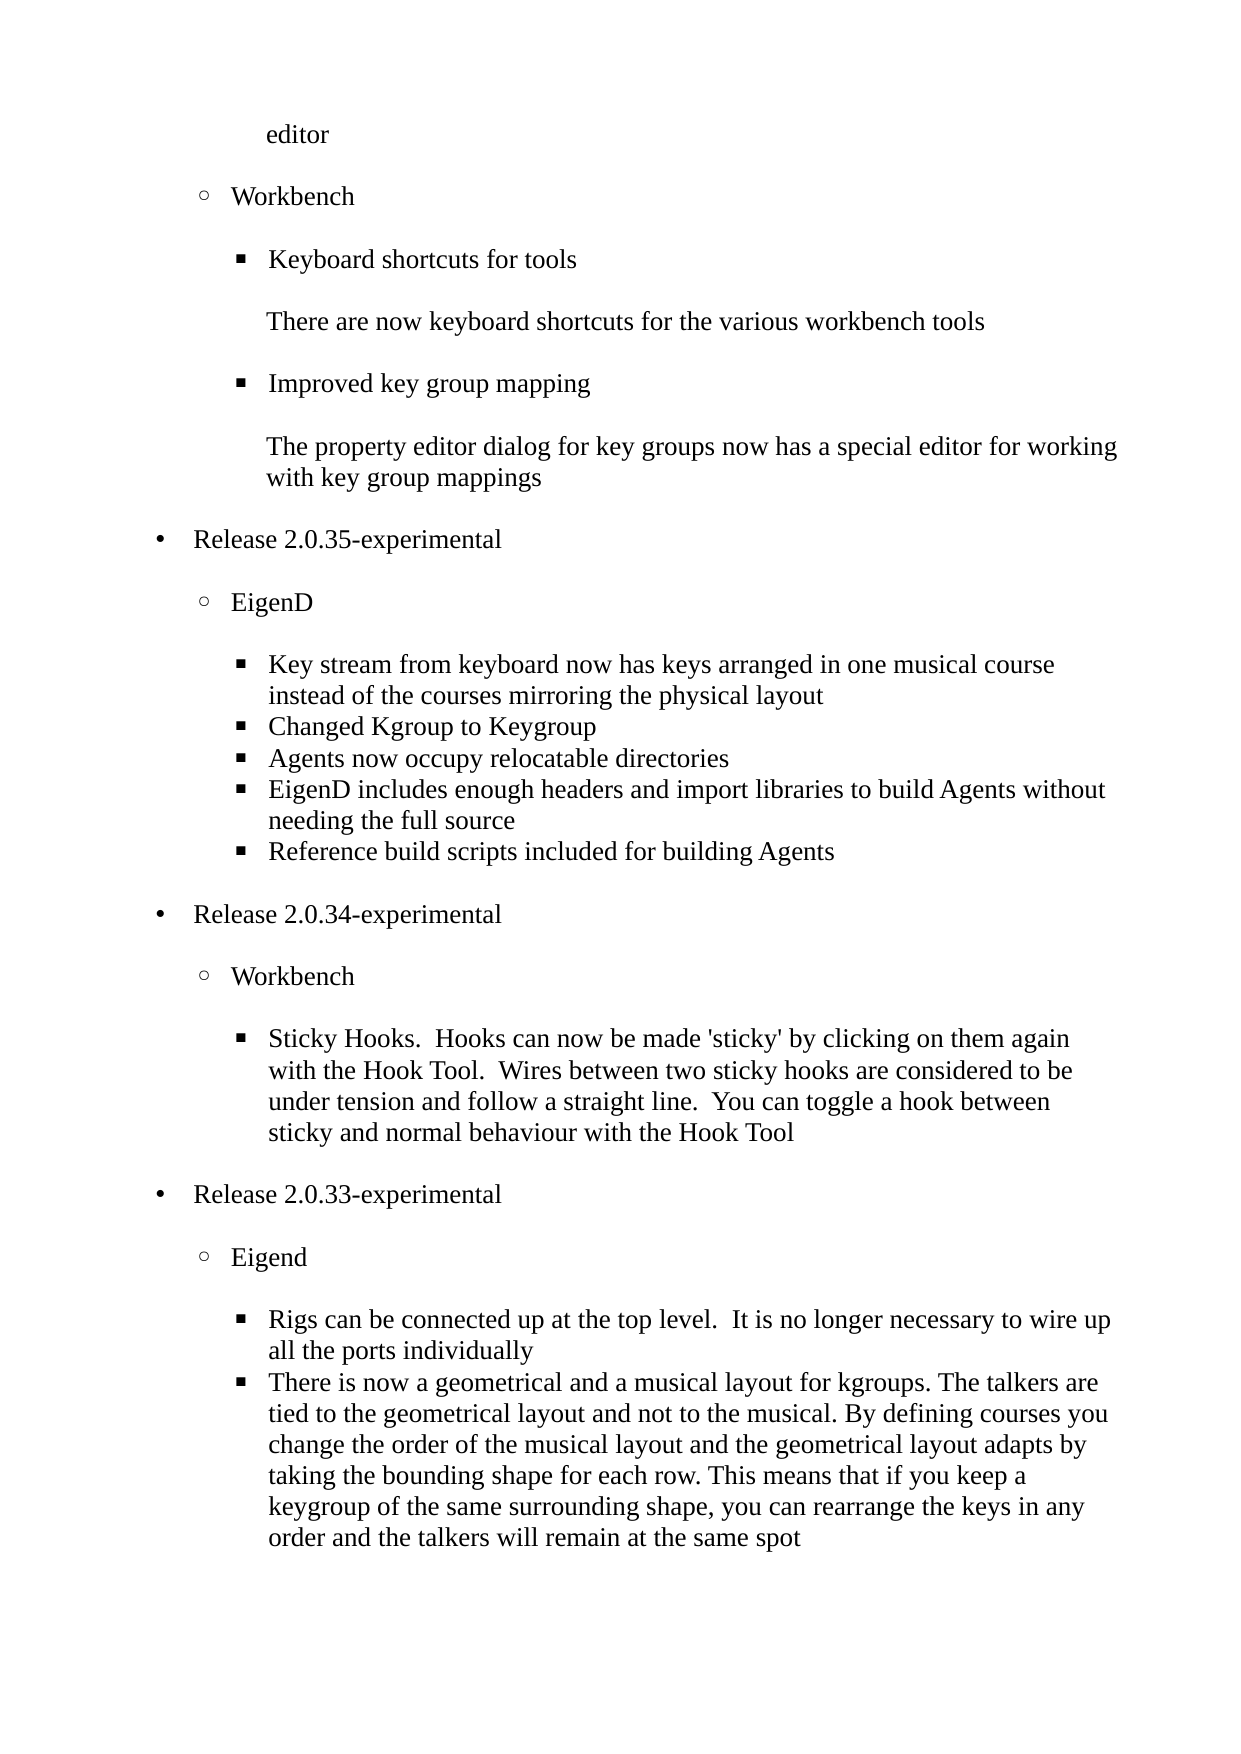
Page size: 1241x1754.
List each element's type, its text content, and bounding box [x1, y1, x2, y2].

list Improved key group mapping [231, 367, 1122, 399]
list Key stream from keyboard now has keys arranged in one musical course instead of the courses mirroring the physical layout [231, 648, 1122, 711]
list Sticky Hooks. Hooks can now be made 'sticky' by clicking on them again with the Hook Tool. Wires between two sticky hooks are considered to be under tension and follow a straight line. You can toggle a hook between sticky and normal behaviour with the Hook Tool [231, 1023, 1122, 1147]
list EigenD includes enough headers and import libraries to build Agents without needing the full source [231, 773, 1122, 835]
list Workbench [193, 180, 1122, 212]
list Release 2.0.34-experimental [156, 898, 1122, 929]
list Reference build scripts included for building Agents [231, 835, 1122, 867]
list Release 2.0.33-experimental [156, 1178, 1122, 1210]
list Release 2.0.35-experimental [156, 523, 1122, 554]
list Changed Kgroup to Keygroup [231, 711, 1122, 742]
text There are now keyboard shortcuts for the various workbench tools [266, 305, 1122, 336]
text The property editor dialog for key groups now has a special editor for working with key group mappings [266, 430, 1122, 492]
list EigenD [193, 586, 1122, 617]
list Eigend [193, 1241, 1122, 1272]
text editor [266, 118, 1122, 149]
list There is now a geometrical and a musical layout for kgroups. The talkers are tied to the geometrical layout and not to the musical. By defining courses you change the order of the musical layout and the geometrical layout adapts by taking the bounding shape for each row. This means that if you keep a keygroup of the same surrounding shape, you can rearrange the keys in any order and the talkers will remain at the same spot [231, 1366, 1122, 1553]
list Workbench [193, 960, 1122, 991]
list Agents now occupy relocatable directories [231, 742, 1122, 773]
list Rigs can be connected up at the top level. It is no longer necessary to wire up all the ports individually [231, 1303, 1122, 1366]
list Keyboard shortcuts for tools [231, 243, 1122, 274]
